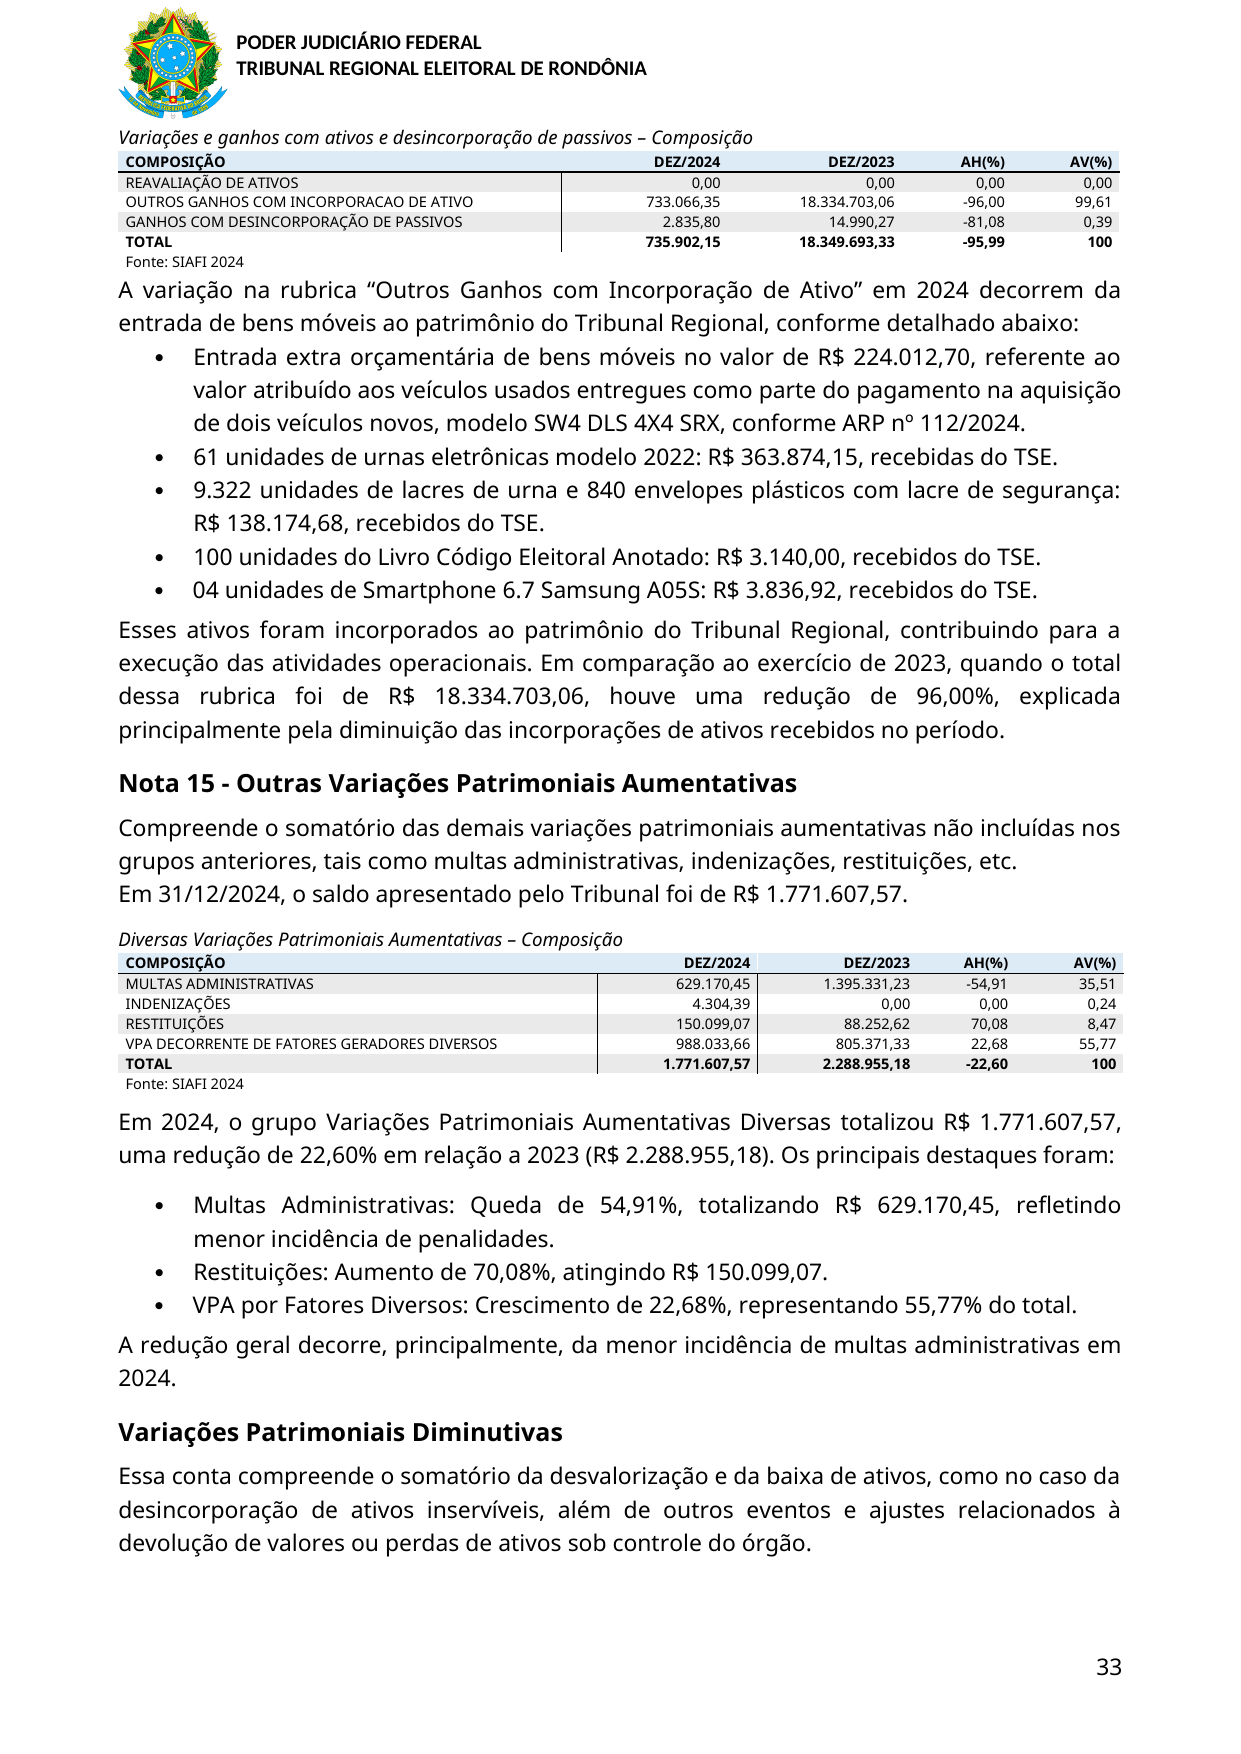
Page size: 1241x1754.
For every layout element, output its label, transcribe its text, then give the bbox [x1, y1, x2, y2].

table_header AV(%) [1015, 953, 1123, 973]
table_cell 1.395.331,23 [758, 974, 917, 994]
list 61 unidades de urnas eletrônicas modelo 2022: R$ 363.874,15, recebidas do TSE. [156, 438, 1122, 472]
table_header AH(%) [902, 151, 1012, 171]
text Esses ativos foram incorporados ao patrimônio do Tribunal Regional, contribuindo para a execução das atividades operacionais. Em comparação ao exercício de 2023, quando o total dessa rubrica foi de R$ 18.334.703,06, houve uma redução de 96,00%, explicada principalmente pela diminuição das incorporações de ativos recebidos no período. [118, 611, 1122, 745]
table_cell 629.170,45 [598, 974, 757, 994]
text Essa conta compreende o somatório da desvalorização e da baixa de ativos, como no caso da desincorporação de ativos inservíveis, além de outros eventos e ajustes relacionados à devolução de valores ou perdas de ativos sob controle do órgão. [118, 1458, 1122, 1558]
table_cell -22,60 [917, 1054, 1015, 1073]
table_cell [902, 252, 1012, 272]
text Variações Patrimoniais Diminutivas [118, 1414, 1122, 1448]
table_cell 70,08 [917, 1014, 1015, 1034]
table_header DEZ/2023 [758, 953, 917, 973]
table_cell [1015, 1074, 1123, 1093]
table_cell 55,77 [1015, 1034, 1123, 1054]
table_cell 1.771.607,57 [598, 1054, 757, 1073]
table_cell 35,51 [1015, 974, 1123, 994]
table_cell REAVALIAÇÃO DE ATIVOS [118, 173, 561, 192]
table_cell 733.066,35 [562, 192, 728, 212]
table_cell 18.349.693,33 [728, 232, 902, 252]
subtitle Nota 15 - Outras Variações Patrimoniais Aumentativas [118, 766, 1122, 799]
table_cell 0,00 [758, 994, 917, 1014]
table_cell 2.835,80 [562, 212, 728, 232]
table_cell 8,47 [1015, 1014, 1123, 1034]
table_cell 150.099,07 [598, 1014, 757, 1034]
table_cell GANHOS COM DESINCORPORAÇÃO DE PASSIVOS [118, 212, 561, 232]
table_cell 0,00 [1012, 173, 1119, 192]
text A variação na rubrica “Outros Ganhos com Incorporação de Ativo” em 2024 decorrem da entrada de bens móveis ao patrimônio do Tribunal Regional, conforme detalhado abaixo: [118, 272, 1122, 338]
table_cell [917, 1074, 1015, 1093]
table_header AV(%) [1012, 151, 1119, 171]
list VPA por Fatores Diversos: Crescimento de 22,68%, representando 55,77% do total. [155, 1287, 1122, 1321]
table_cell 99,61 [1012, 192, 1119, 212]
table_cell Fonte: SIAFI 2024 [118, 252, 561, 272]
list 9.322 unidades de lacres de urna e 840 envelopes plásticos com lacre de segurança: R$ 138.174,68, recebidos do TSE. [156, 472, 1122, 538]
table_cell -81,08 [902, 212, 1012, 232]
text Compreende o somatório das demais variações patrimoniais aumentativas não incluídas nos grupos anteriores, tais como multas administrativas, indenizações, restituições, etc. [118, 809, 1122, 876]
table_cell 4.304,39 [598, 994, 757, 1014]
table_cell 100 [1012, 232, 1119, 252]
table_cell 0,24 [1015, 994, 1123, 1014]
table_header COMPOSIÇÃO [118, 953, 598, 973]
table_header DEZ/2024 [598, 953, 757, 973]
list Entrada extra orçamentária de bens móveis no valor de R$ 224.012,70, referente ao valor atribuído aos veículos usados entregues como parte do pagamento na aquisição de dois veículos novos, modelo SW4 DLS 4X4 SRX, conforme ARP nº 112/2024. [156, 338, 1122, 438]
table_header COMPOSIÇÃO [118, 151, 561, 171]
table_cell 0,00 [917, 994, 1015, 1014]
table_cell Fonte: SIAFI 2024 [118, 1074, 598, 1093]
table_cell 22,68 [917, 1034, 1015, 1054]
table_cell 18.334.703,06 [728, 192, 902, 212]
table_header DEZ/2024 [561, 151, 728, 171]
table_cell [561, 252, 728, 272]
text A redução geral decorre, principalmente, da menor incidência de multas administrativas em 2024. [118, 1327, 1122, 1393]
table_cell 0,00 [902, 173, 1012, 192]
table_cell TOTAL [118, 232, 561, 252]
table_cell 14.990,27 [728, 212, 902, 232]
table_cell 0,00 [728, 173, 902, 192]
table_cell OUTROS GANHOS COM INCORPORACAO DE ATIVO [118, 192, 561, 212]
text Em 2024, o grupo Variações Patrimoniais Aumentativas Diversas totalizou R$ 1.771.607,57, uma redução de 22,60% em relação a 2023 (R$ 2.288.955,18). Os principais destaques foram: [118, 1104, 1122, 1171]
table_cell 0,00 [562, 173, 728, 192]
text Diversas Variações Patrimoniais Aumentativas – Composição [118, 920, 1122, 953]
table_cell 100 [1015, 1054, 1123, 1073]
list Multas Administrativas: Queda de 54,91%, totalizando R$ 629.170,45, refletindo menor incidência de penalidades. [156, 1187, 1122, 1254]
table_cell [1012, 252, 1119, 272]
table_cell 805.371,33 [758, 1034, 917, 1054]
table_cell [728, 252, 902, 272]
table_header AH(%) [917, 953, 1015, 973]
table_cell RESTITUIÇÕES [118, 1014, 597, 1034]
table_cell MULTAS ADMINISTRATIVAS [118, 974, 597, 994]
table_cell 988.033,66 [598, 1034, 757, 1054]
table_cell [598, 1074, 757, 1093]
text Variações e ganhos com ativos e desincorporação de passivos – Composição [118, 118, 1122, 151]
table_cell [758, 1074, 917, 1093]
table_cell -95,99 [902, 232, 1012, 252]
list 100 unidades do Livro Código Eleitoral Anotado: R$ 3.140,00, recebidos do TSE. [156, 538, 1122, 572]
table_cell 88.252,62 [758, 1014, 917, 1034]
table_cell INDENIZAÇÕES [118, 994, 597, 1014]
table_cell 2.288.955,18 [758, 1054, 917, 1073]
table_cell -96,00 [902, 192, 1012, 212]
table_cell -54,91 [917, 974, 1015, 994]
table_cell 735.902,15 [562, 232, 728, 252]
text Em 31/12/2024, o saldo apresentado pelo Tribunal foi de R$ 1.771.607,57. [118, 876, 1122, 909]
list Restituições: Aumento de 70,08%, atingindo R$ 150.099,07. [156, 1254, 1122, 1287]
table_cell VPA DECORRENTE DE FATORES GERADORES DIVERSOS [118, 1034, 597, 1054]
table_header DEZ/2023 [728, 151, 902, 171]
table_cell TOTAL [118, 1054, 597, 1073]
list 04 unidades de Smartphone 6.7 Samsung A05S: R$ 3.836,92, recebidos do TSE. [155, 572, 1122, 605]
table_cell 0,39 [1012, 212, 1119, 232]
